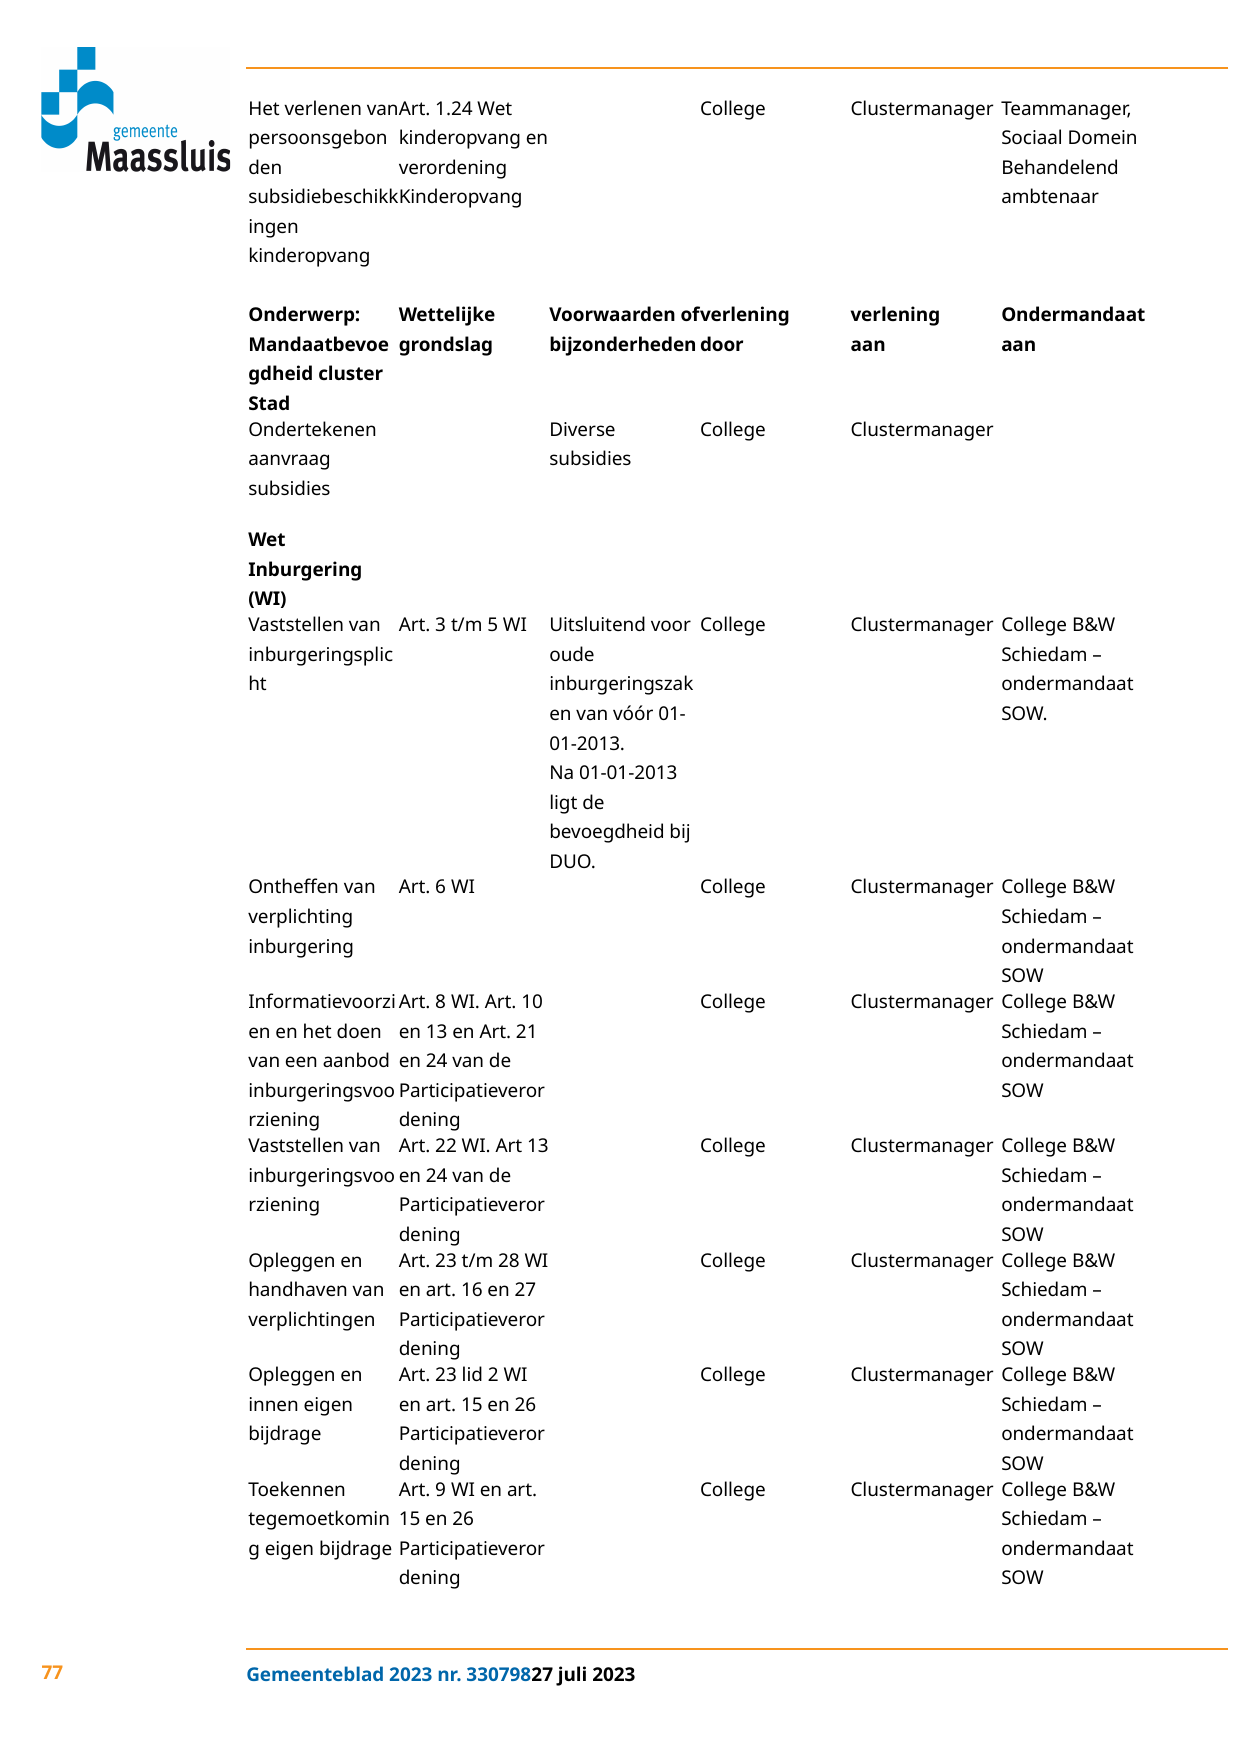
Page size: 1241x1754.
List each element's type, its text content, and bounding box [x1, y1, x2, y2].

table_cell Art. 3 t/m 5 WI [399, 611, 549, 874]
table_cell Clustermanager [850, 1361, 1001, 1476]
table_cell Art. 8 WI. Art. 10 en 13 en Art. 21 en 24 van de Participatieverordening [399, 988, 549, 1132]
table_cell College B&W Schiedam – ondermandaat SOW [1001, 1132, 1152, 1247]
table_cell Clustermanager [850, 1132, 1001, 1247]
table_cell Art. 23 t/m 28 WI en art. 16 en 27 Participatieverordening [399, 1247, 549, 1361]
table_cell Wet Inburgering (WI) [248, 526, 398, 611]
table_cell College B&W Schiedam – ondermandaat SOW. [1001, 611, 1152, 874]
table_cell [549, 526, 700, 611]
table_cell Clustermanager [850, 416, 1001, 501]
table_cell Art. 22 WI. Art 13 en 24 van de Participatieverordening [399, 1132, 549, 1247]
table_cell [850, 501, 1001, 526]
table_cell College [700, 1361, 850, 1476]
table_cell Art. 9 WI en art. 15 en 26 Participatieverordening [399, 1476, 549, 1590]
table_cell Art. 6 WI [399, 874, 549, 988]
table_cell [700, 501, 850, 526]
table_cell College [700, 1132, 850, 1247]
table_cell [549, 1247, 700, 1361]
table_cell Vaststellen van inburgeringsplicht [248, 611, 398, 874]
table_cell College [700, 1247, 850, 1361]
table_cell Clustermanager [850, 1476, 1001, 1590]
table_cell College B&W Schiedam – ondermandaat SOW [1001, 1476, 1152, 1590]
table_cell Uitsluitend voor oude inburgeringszaken van vóór 01-01-2013. Na 01-01-2013 ligt de bevoegdheid bij DUO. [549, 611, 700, 874]
table_cell Art. 1.24 Wet kinderopvang en verordening Kinderopvang [399, 95, 549, 268]
table_header Onderwerp: Mandaatbevoegdheid cluster Stad [248, 301, 398, 416]
table_cell College B&W Schiedam – ondermandaat SOW [1001, 1361, 1152, 1476]
table_cell Clustermanager [850, 95, 1001, 268]
table_cell Clustermanager [850, 611, 1001, 874]
table_cell [549, 501, 700, 526]
table_cell Opleggen en handhaven van verplichtingen [248, 1247, 398, 1361]
table_cell College [700, 95, 850, 268]
table_cell Clustermanager [850, 988, 1001, 1132]
table_cell Clustermanager [850, 1247, 1001, 1361]
table_cell [549, 1361, 700, 1476]
table_header verlening aan [850, 301, 1001, 416]
table_cell College B&W Schiedam – ondermandaat SOW [1001, 874, 1152, 988]
table_cell College [700, 874, 850, 988]
table_cell Diverse subsidies [549, 416, 700, 501]
table_cell Informatievoorzien en het doen van een aanbod inburgeringsvoorziening [248, 988, 398, 1132]
table_cell College [700, 988, 850, 1132]
table_cell Toekennen tegemoetkoming eigen bijdrage [248, 1476, 398, 1590]
table_cell [399, 501, 549, 526]
table_cell [399, 526, 549, 611]
table_cell College [700, 416, 850, 501]
picture [41, 47, 231, 172]
table_cell [549, 1132, 700, 1247]
table_cell Het verlenen van persoonsgebonden subsidiebeschikkingen kinderopvang [248, 95, 398, 268]
picture [41, 47, 77, 92]
table_cell Ondertekenen aanvraag subsidies [248, 416, 398, 501]
table_cell [549, 95, 700, 268]
table_cell [549, 988, 700, 1132]
table_cell [1001, 526, 1152, 611]
table_header Ondermandaat aan [1001, 301, 1152, 416]
table_cell Teammanager, Sociaal Domein Behandelend ambtenaar [1001, 95, 1152, 268]
table_cell [1001, 501, 1152, 526]
table_cell Ontheffen van verplichting inburgering [248, 874, 398, 988]
table_cell [700, 526, 850, 611]
table_cell Clustermanager [850, 874, 1001, 988]
table_cell Art. 23 lid 2 WI en art. 15 en 26 Participatieverordening [399, 1361, 549, 1476]
table_cell [399, 416, 549, 501]
table_cell Vaststellen van inburgeringsvoorziening [248, 1132, 398, 1247]
table_cell [248, 501, 398, 526]
table_cell College B&W Schiedam – ondermandaat SOW [1001, 1247, 1152, 1361]
table_header Voorwaarden of bijzonderheden [549, 301, 700, 416]
table_cell [549, 1476, 700, 1590]
table_cell Opleggen en innen eigen bijdrage [248, 1361, 398, 1476]
table_cell College B&W Schiedam – ondermandaat SOW [1001, 988, 1152, 1132]
table_header Wettelijke grondslag [399, 301, 549, 416]
table_cell College [700, 611, 850, 874]
table_cell College [700, 1476, 850, 1590]
table_cell [1001, 416, 1152, 501]
table_cell [850, 526, 1001, 611]
table_cell [549, 874, 700, 988]
table_header verlening door [700, 301, 850, 416]
